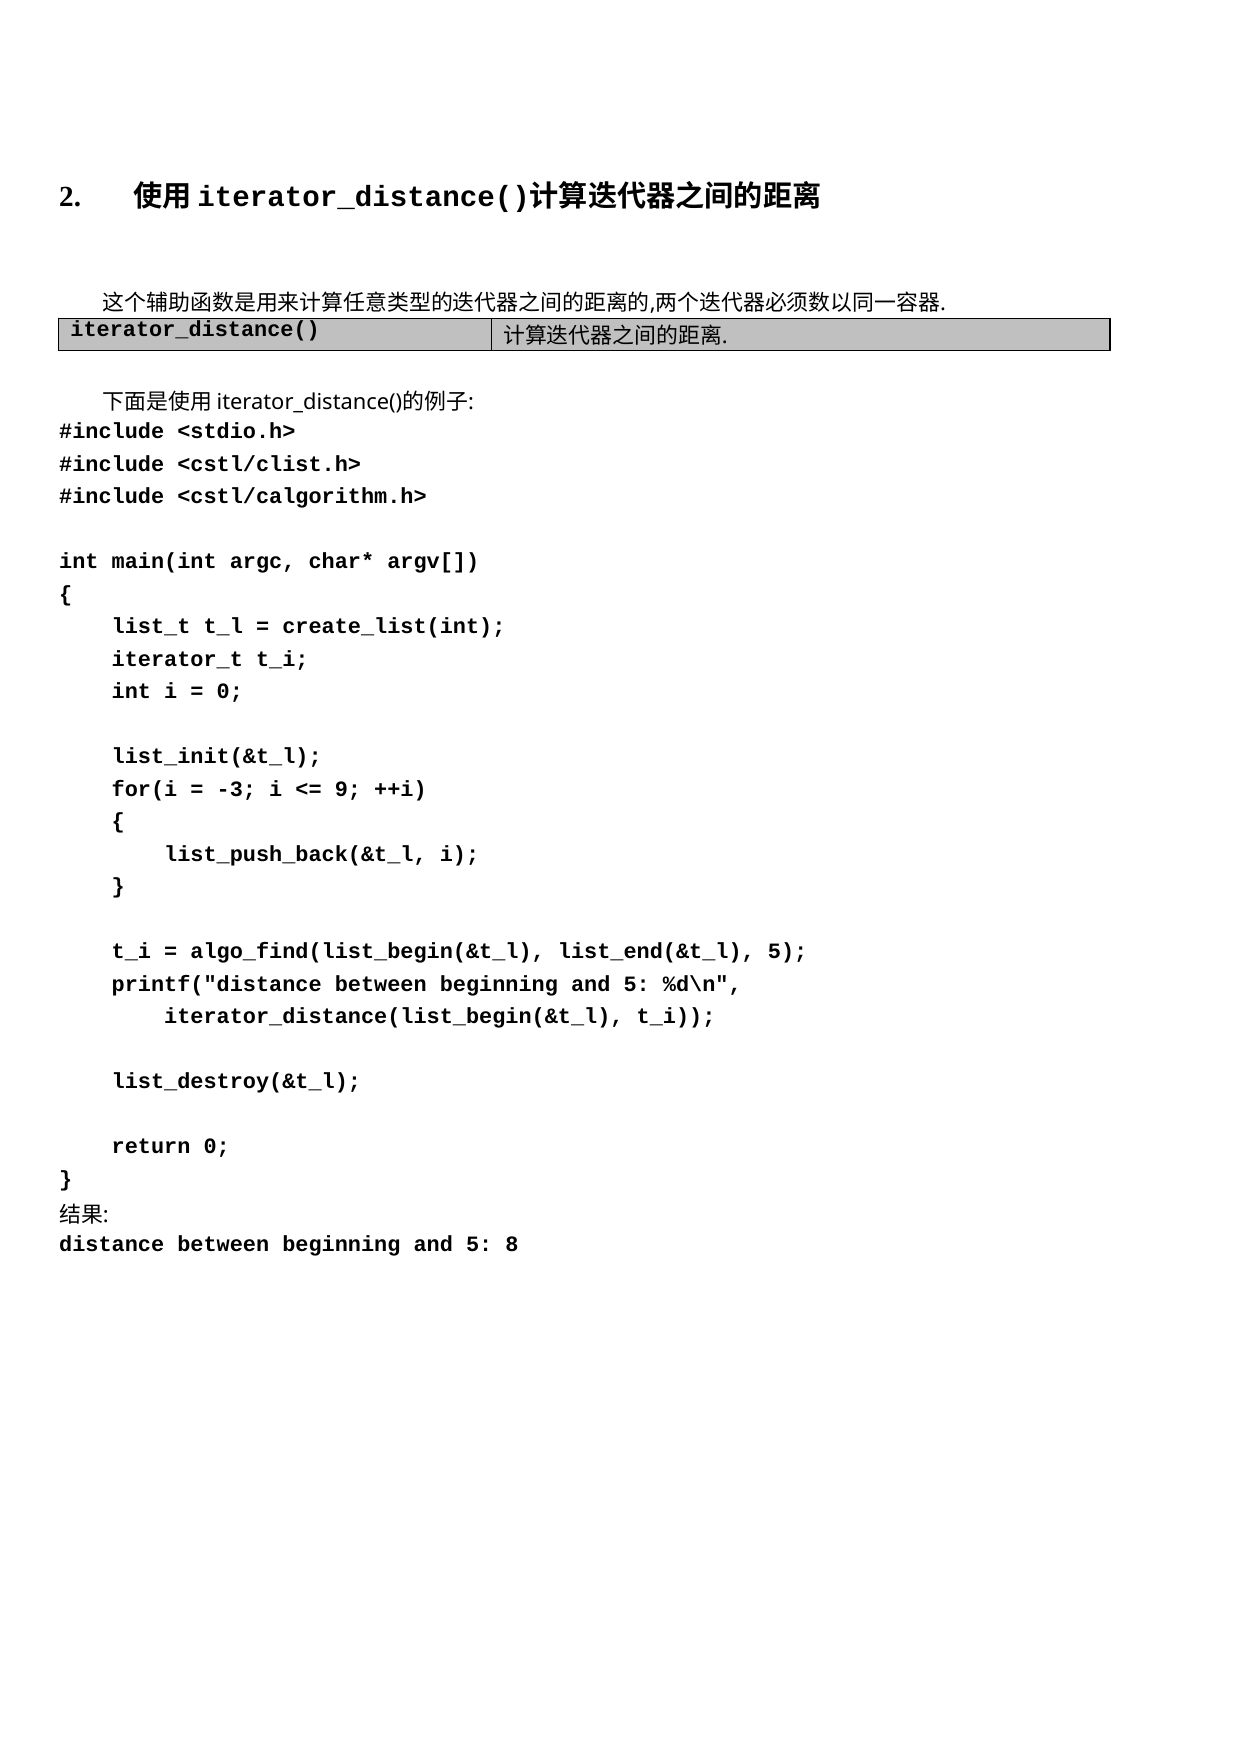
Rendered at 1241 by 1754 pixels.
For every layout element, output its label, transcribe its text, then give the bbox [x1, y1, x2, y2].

text distance between beginning and 5: 8 [59, 1229, 1181, 1261]
text #include <stdio.h> [59, 416, 1181, 449]
text int main(int argc, char* argv[]) [59, 546, 1181, 579]
text } [59, 871, 1181, 904]
table_header 计算迭代器之间的距离. [492, 319, 1109, 350]
table_header iterator_distance() [59, 319, 491, 350]
text iterator_distance(list_begin(&t_l), t_i)); [59, 1001, 1181, 1034]
text 结果: [59, 1196, 1181, 1229]
text list_push_back(&t_l, i); [59, 839, 1181, 871]
text return 0; [59, 1131, 1181, 1164]
text #include <cstl/clist.h> [59, 449, 1181, 481]
text #include <cstl/calgorithm.h> [59, 481, 1181, 514]
text printf("distance between beginning and 5: %d\n", [59, 969, 1181, 1001]
text list_destroy(&t_l); [59, 1066, 1181, 1099]
text { [59, 579, 1181, 611]
text iterator_t t_i; [59, 644, 1181, 676]
text t_i = algo_find(list_begin(&t_l), list_end(&t_l), 5); [59, 936, 1181, 969]
text 下面是使用iterator_distance()的例子: [59, 384, 1181, 416]
text int i = 0; [59, 676, 1181, 709]
text 这个辅助函数是用来计算任意类型的迭代器之间的距离的,两个迭代器必须数以同一容器. [59, 285, 1181, 317]
subtitle 使用iterator_distance()计算迭代器之间的距离 [59, 162, 1181, 227]
text list_init(&t_l); [59, 741, 1181, 774]
text for(i = -3; i <= 9; ++i) [59, 774, 1181, 806]
text list_t t_l = create_list(int); [59, 611, 1181, 644]
text { [59, 806, 1181, 839]
text } [59, 1164, 1181, 1196]
